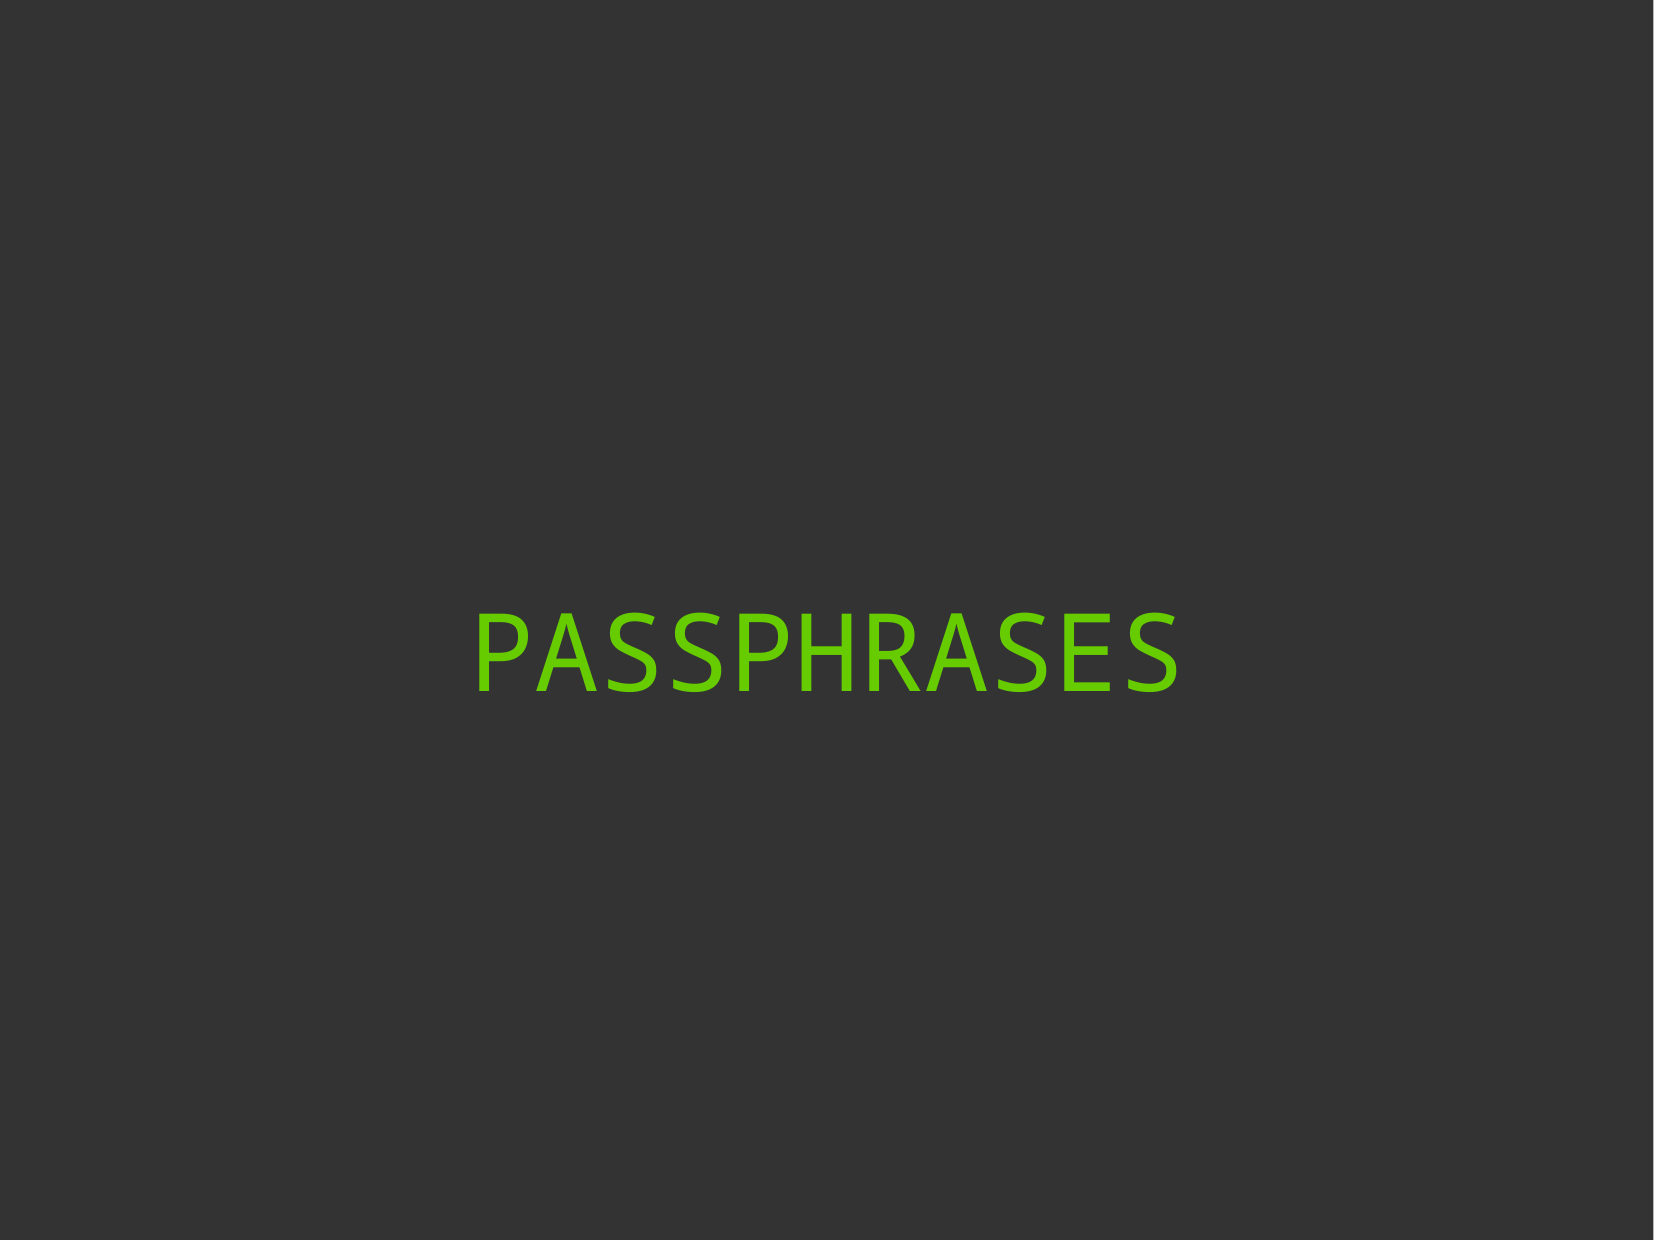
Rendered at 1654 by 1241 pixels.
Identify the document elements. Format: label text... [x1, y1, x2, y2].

subtitle PASSPHRASES [82, 290, 1571, 1010]
